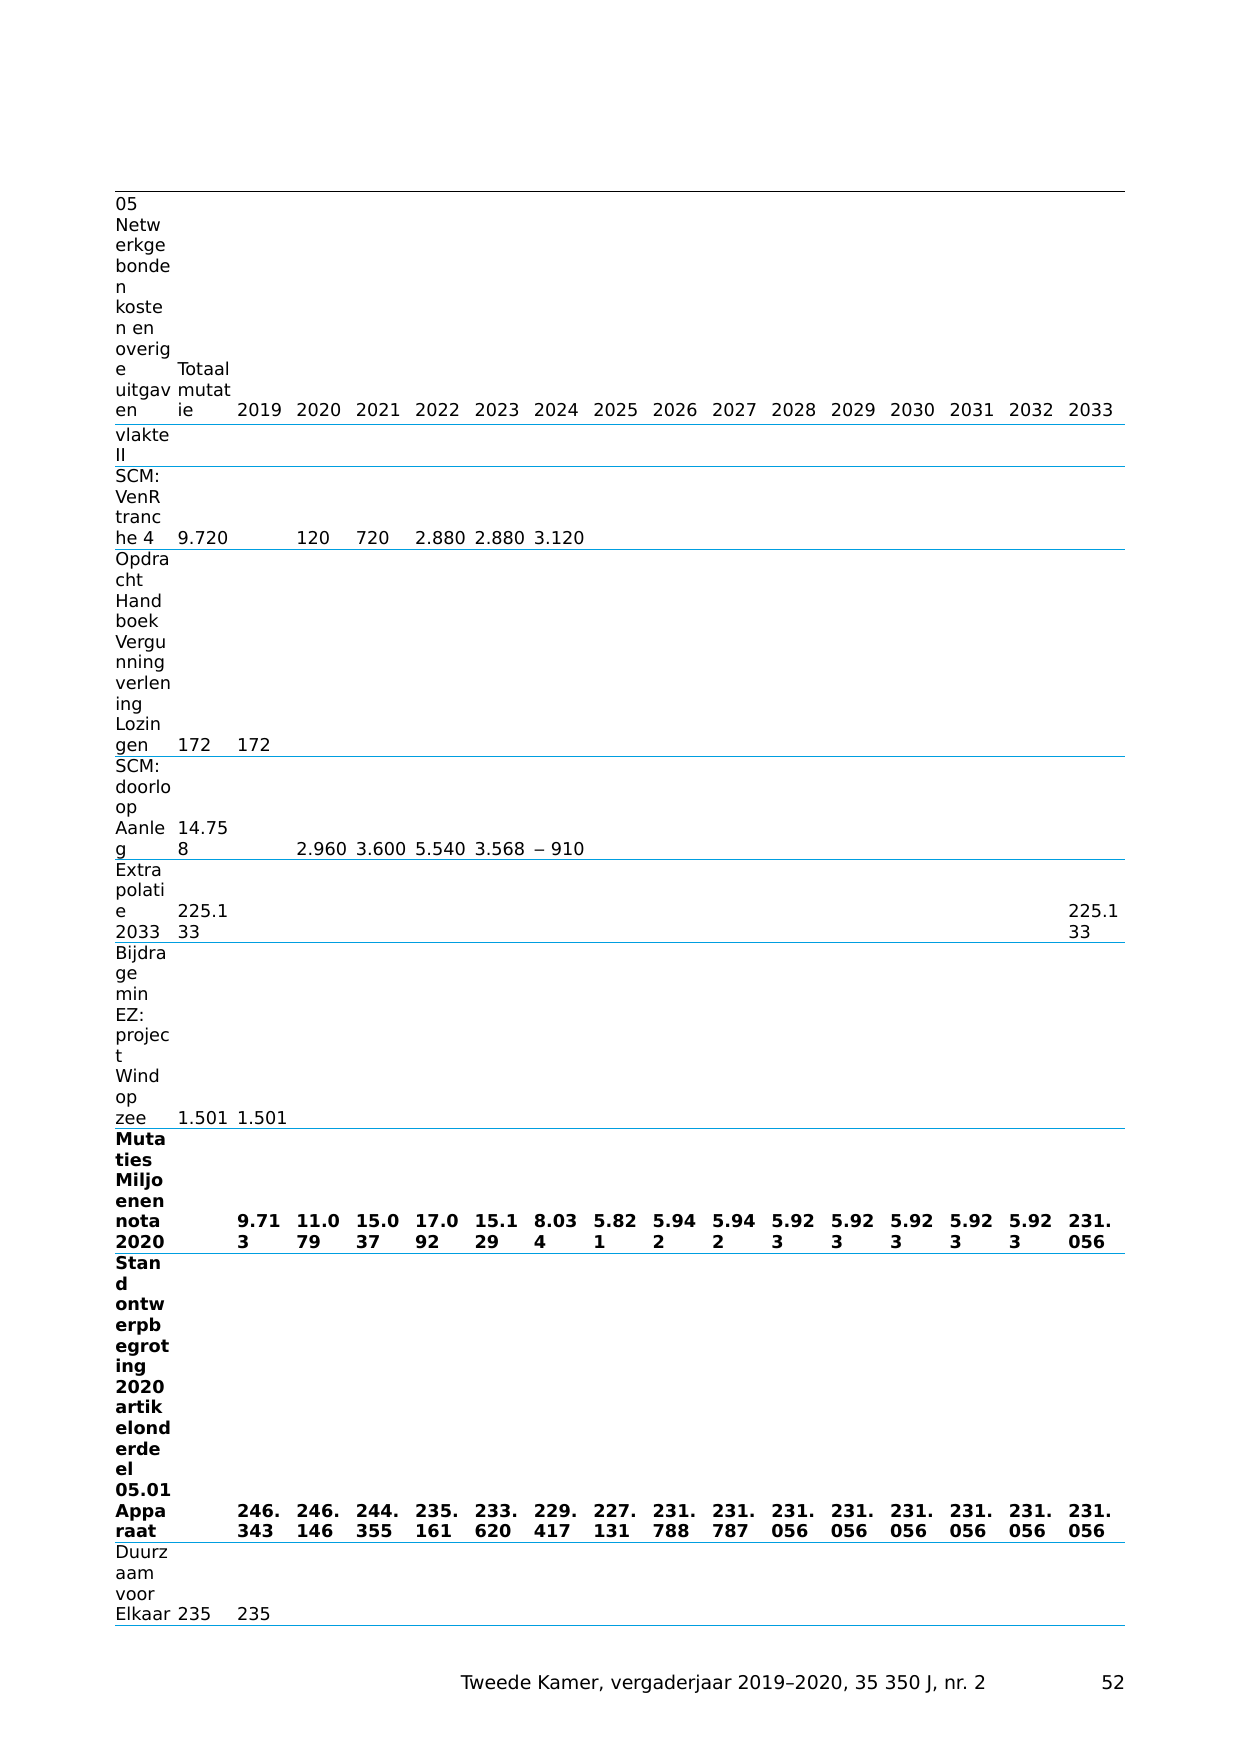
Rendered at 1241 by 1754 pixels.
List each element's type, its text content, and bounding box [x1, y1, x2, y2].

table_cell [650, 1543, 709, 1625]
table_cell [293, 943, 353, 1128]
table_header 2032 [1006, 192, 1065, 424]
table_cell Bijdrage min EZ: project Wind op zee [115, 943, 174, 1128]
table_cell 9.713 [234, 1129, 293, 1253]
table_cell 231.056 [1065, 1129, 1125, 1253]
table_cell 11.079 [293, 1129, 353, 1253]
table_cell [946, 467, 1006, 549]
table_header 05 Netwerkgebonden kosten en overige uitgaven [115, 192, 174, 424]
table_cell [650, 943, 709, 1128]
table_cell [412, 550, 471, 756]
table_cell [946, 860, 1006, 942]
table_cell 3.120 [531, 467, 590, 549]
table_cell [946, 757, 1006, 859]
table_cell 225.133 [1065, 860, 1125, 942]
table_cell [946, 550, 1006, 756]
table_cell SCM: doorloop Aanleg [115, 757, 174, 859]
table_cell [590, 860, 649, 942]
table_header 2030 [887, 192, 946, 424]
table_cell [531, 943, 590, 1128]
table_cell 231.787 [709, 1254, 768, 1542]
table_cell [709, 550, 768, 756]
table_cell 5.540 [412, 757, 471, 859]
table_header 2023 [471, 192, 531, 424]
table_cell [1065, 1543, 1125, 1625]
table_cell [412, 943, 471, 1128]
table_cell [293, 425, 353, 466]
table_cell [828, 550, 887, 756]
table_cell [1006, 943, 1065, 1128]
table_cell [768, 550, 828, 756]
table_cell 235.161 [412, 1254, 471, 1542]
table_cell [293, 1543, 353, 1625]
table_cell [828, 425, 887, 466]
table_cell [650, 550, 709, 756]
table_cell [1006, 860, 1065, 942]
table_cell 1.501 [234, 943, 293, 1128]
table_cell [828, 1543, 887, 1625]
table_cell [709, 943, 768, 1128]
table_cell [768, 860, 828, 942]
table_cell [1006, 757, 1065, 859]
table_cell 231.056 [768, 1254, 828, 1542]
table_cell Mutaties Miljoenennota 2020 [115, 1129, 174, 1253]
table_cell 2.960 [293, 757, 353, 859]
table_cell [650, 757, 709, 859]
table_cell Stand ontwerpbegroting 2020 artikelonderdeel 05.01 Apparaat [115, 1254, 174, 1542]
table_cell 172 [175, 550, 234, 756]
table_cell [828, 467, 887, 549]
table_cell [293, 860, 353, 942]
table_cell 5.942 [650, 1129, 709, 1253]
table_cell [471, 860, 531, 942]
table_cell [768, 943, 828, 1128]
table_cell [412, 1543, 471, 1625]
table_cell 231.056 [1065, 1254, 1125, 1542]
table_cell [531, 860, 590, 942]
table_cell [234, 425, 293, 466]
table_cell [887, 757, 946, 859]
table_cell 5.942 [709, 1129, 768, 1253]
table_cell [887, 550, 946, 756]
table_cell 233.620 [471, 1254, 531, 1542]
table_cell [471, 943, 531, 1128]
table_cell [828, 943, 887, 1128]
table_cell [1065, 943, 1125, 1128]
table_cell 2.880 [412, 467, 471, 549]
table_header 2020 [293, 192, 353, 424]
table_cell ‒ 910 [531, 757, 590, 859]
table_cell [887, 425, 946, 466]
table_cell [1006, 550, 1065, 756]
table_cell [709, 1543, 768, 1625]
table_cell 8.034 [531, 1129, 590, 1253]
table_cell SCM: VenR tranche 4 [115, 467, 174, 549]
table_cell 246.146 [293, 1254, 353, 1542]
table_cell 5.923 [828, 1129, 887, 1253]
table_cell 244.355 [353, 1254, 412, 1542]
table_cell [590, 943, 649, 1128]
table_header 2033 [1065, 192, 1125, 424]
table_cell [1065, 550, 1125, 756]
table_cell 235 [175, 1543, 234, 1625]
table_cell [175, 1129, 234, 1253]
table_cell [650, 467, 709, 549]
table_cell 235 [234, 1543, 293, 1625]
table_cell 231.056 [1006, 1254, 1065, 1542]
table_cell [768, 757, 828, 859]
table_cell Extrapolatie 2033 [115, 860, 174, 942]
table_cell [887, 1543, 946, 1625]
table_cell [709, 757, 768, 859]
table_cell 15.129 [471, 1129, 531, 1253]
table_cell [1065, 425, 1125, 466]
table_header 2022 [412, 192, 471, 424]
table_cell [353, 425, 412, 466]
table_cell [1065, 757, 1125, 859]
table_header 2021 [353, 192, 412, 424]
table_cell 246.343 [234, 1254, 293, 1542]
table_cell [471, 1543, 531, 1625]
table_cell [590, 550, 649, 756]
table_cell [709, 860, 768, 942]
table_cell [412, 860, 471, 942]
table_cell [1006, 425, 1065, 466]
table_header 2025 [590, 192, 649, 424]
table_cell 5.923 [1006, 1129, 1065, 1253]
table_cell 5.923 [768, 1129, 828, 1253]
table_cell 231.056 [828, 1254, 887, 1542]
table_cell 15.037 [353, 1129, 412, 1253]
table_cell [768, 1543, 828, 1625]
table_cell [768, 425, 828, 466]
table_cell [709, 425, 768, 466]
table_cell 227.131 [590, 1254, 649, 1542]
table_cell 5.923 [946, 1129, 1006, 1253]
table_cell 17.092 [412, 1129, 471, 1253]
table_cell [650, 425, 709, 466]
table_header 2029 [828, 192, 887, 424]
table_cell 14.758 [175, 757, 234, 859]
table_cell [412, 425, 471, 466]
table_cell 2.880 [471, 467, 531, 549]
table_cell 229.417 [531, 1254, 590, 1542]
table_cell 9.720 [175, 467, 234, 549]
table_cell 5.821 [590, 1129, 649, 1253]
table_cell 225.133 [175, 860, 234, 942]
table_cell Opdracht Handboek Vergunningverlening Lozingen [115, 550, 174, 756]
table_cell [946, 943, 1006, 1128]
table_cell 3.568 [471, 757, 531, 859]
table_cell vlakte II [115, 425, 174, 466]
table_cell 5.923 [887, 1129, 946, 1253]
table_cell [531, 425, 590, 466]
table_cell [353, 550, 412, 756]
table_cell 231.056 [887, 1254, 946, 1542]
table_cell [887, 943, 946, 1128]
table_cell [471, 425, 531, 466]
table_cell [293, 550, 353, 756]
table_cell 720 [353, 467, 412, 549]
table_cell [531, 550, 590, 756]
table_cell [887, 860, 946, 942]
table_cell [650, 860, 709, 942]
table_header 2026 [650, 192, 709, 424]
table_cell 172 [234, 550, 293, 756]
table_cell 120 [293, 467, 353, 549]
table_cell [768, 467, 828, 549]
table_cell [353, 860, 412, 942]
table_cell [175, 1254, 234, 1542]
table_header 2027 [709, 192, 768, 424]
table_cell 231.788 [650, 1254, 709, 1542]
table_cell [590, 467, 649, 549]
table_header Totaal mutatie [175, 192, 234, 424]
table_cell [234, 757, 293, 859]
table_header 2028 [768, 192, 828, 424]
table_cell [234, 467, 293, 549]
table_cell [590, 425, 649, 466]
table_cell [353, 1543, 412, 1625]
table_cell 1.501 [175, 943, 234, 1128]
table_cell [590, 1543, 649, 1625]
table_cell [887, 467, 946, 549]
table_cell 231.056 [946, 1254, 1006, 1542]
table_cell [828, 860, 887, 942]
table_cell [828, 757, 887, 859]
table_cell 3.600 [353, 757, 412, 859]
table_cell [1006, 467, 1065, 549]
table_cell [590, 757, 649, 859]
table_cell [175, 425, 234, 466]
table_header 2024 [531, 192, 590, 424]
table_cell Duurzaam voor Elkaar [115, 1543, 174, 1625]
table_cell [1065, 467, 1125, 549]
table_cell [946, 1543, 1006, 1625]
table_header 2019 [234, 192, 293, 424]
table_cell [471, 550, 531, 756]
table_cell [946, 425, 1006, 466]
table_cell [1006, 1543, 1065, 1625]
table_cell [234, 860, 293, 942]
table_cell [531, 1543, 590, 1625]
table_cell [353, 943, 412, 1128]
table_cell [709, 467, 768, 549]
table_header 2031 [946, 192, 1006, 424]
